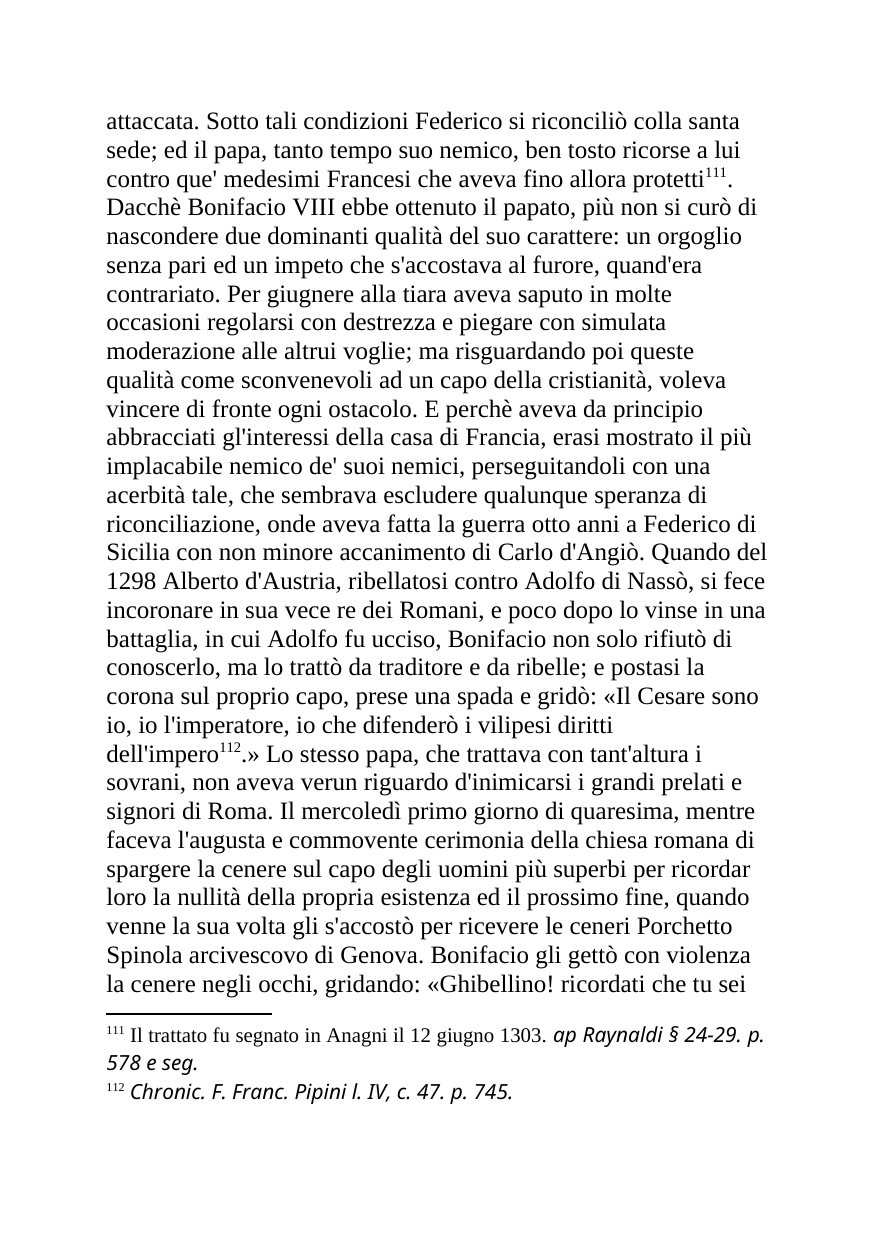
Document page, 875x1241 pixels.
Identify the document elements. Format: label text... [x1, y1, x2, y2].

text attaccata. Sotto tali condizioni Federico si riconciliò colla santa sede; ed il papa, tanto tempo suo nemico, ben tosto ricorse a lui contro que' medesimi Francesi che aveva fino allora protetti. [106, 106, 768, 192]
text Il trattato fu segnato in Anagni il 12 giugno 1303. ap Raynaldi § 24-29. p. 578 e seg. [106, 1020, 768, 1077]
text Dacchè Bonifacio VIII ebbe ottenuto il papato, più non si curò di nascondere due dominanti qualità del suo carattere: un orgoglio senza pari ed un impeto che s'accostava al furore, quand'era contrariato. Per giugnere alla tiara aveva saputo in molte occasioni regolarsi con destrezza e piegare con simulata moderazione alle altrui voglie; ma risguardando poi queste qualità come sconvenevoli ad un capo della cristianità, voleva vincere di fronte ogni ostacolo. E perchè aveva da principio abbracciati gl'interessi della casa di Francia, erasi mostrato il più implacabile nemico de' suoi nemici, perseguitandoli con una acerbità tale, che sembrava escludere qualunque speranza di riconciliazione, onde aveva fatta la guerra otto anni a Federico di Sicilia con non minore accanimento di Carlo d'Angiò. Quando del 1298 Alberto d'Austria, ribellatosi contro Adolfo di Nassò, si fece incoronare in sua vece re dei Romani, e poco dopo lo vinse in una battaglia, in cui Adolfo fu ucciso, Bonifacio non solo rifiutò di conoscerlo, ma lo trattò da traditore e da ribelle; e postasi la corona sul proprio capo, prese una spada e gridò: «Il Cesare sono io, io l'imperatore, io che difenderò i vilipesi diritti dell'impero.» Lo stesso papa, che trattava con tant'altura i sovrani, non aveva verun riguardo d'inimicarsi i grandi prelati e signori di Roma. Il mercoledì primo giorno di quaresima, mentre faceva l'augusta e commovente cerimonia della chiesa romana di spargere la cenere sul capo degli uomini più superbi per ricordar loro la nullità della propria esistenza ed il prossimo fine, quando venne la sua volta gli s'accostò per ricevere le ceneri Porchetto Spinola arcivescovo di Genova. Bonifacio gli gettò con violenza la cenere negli occhi, gridando: «Ghibellino! ricordati che tu sei [106, 192, 768, 997]
text Chronic. F. Franc. Pipini l. IV, c. 47. p. 745. [106, 1077, 768, 1105]
